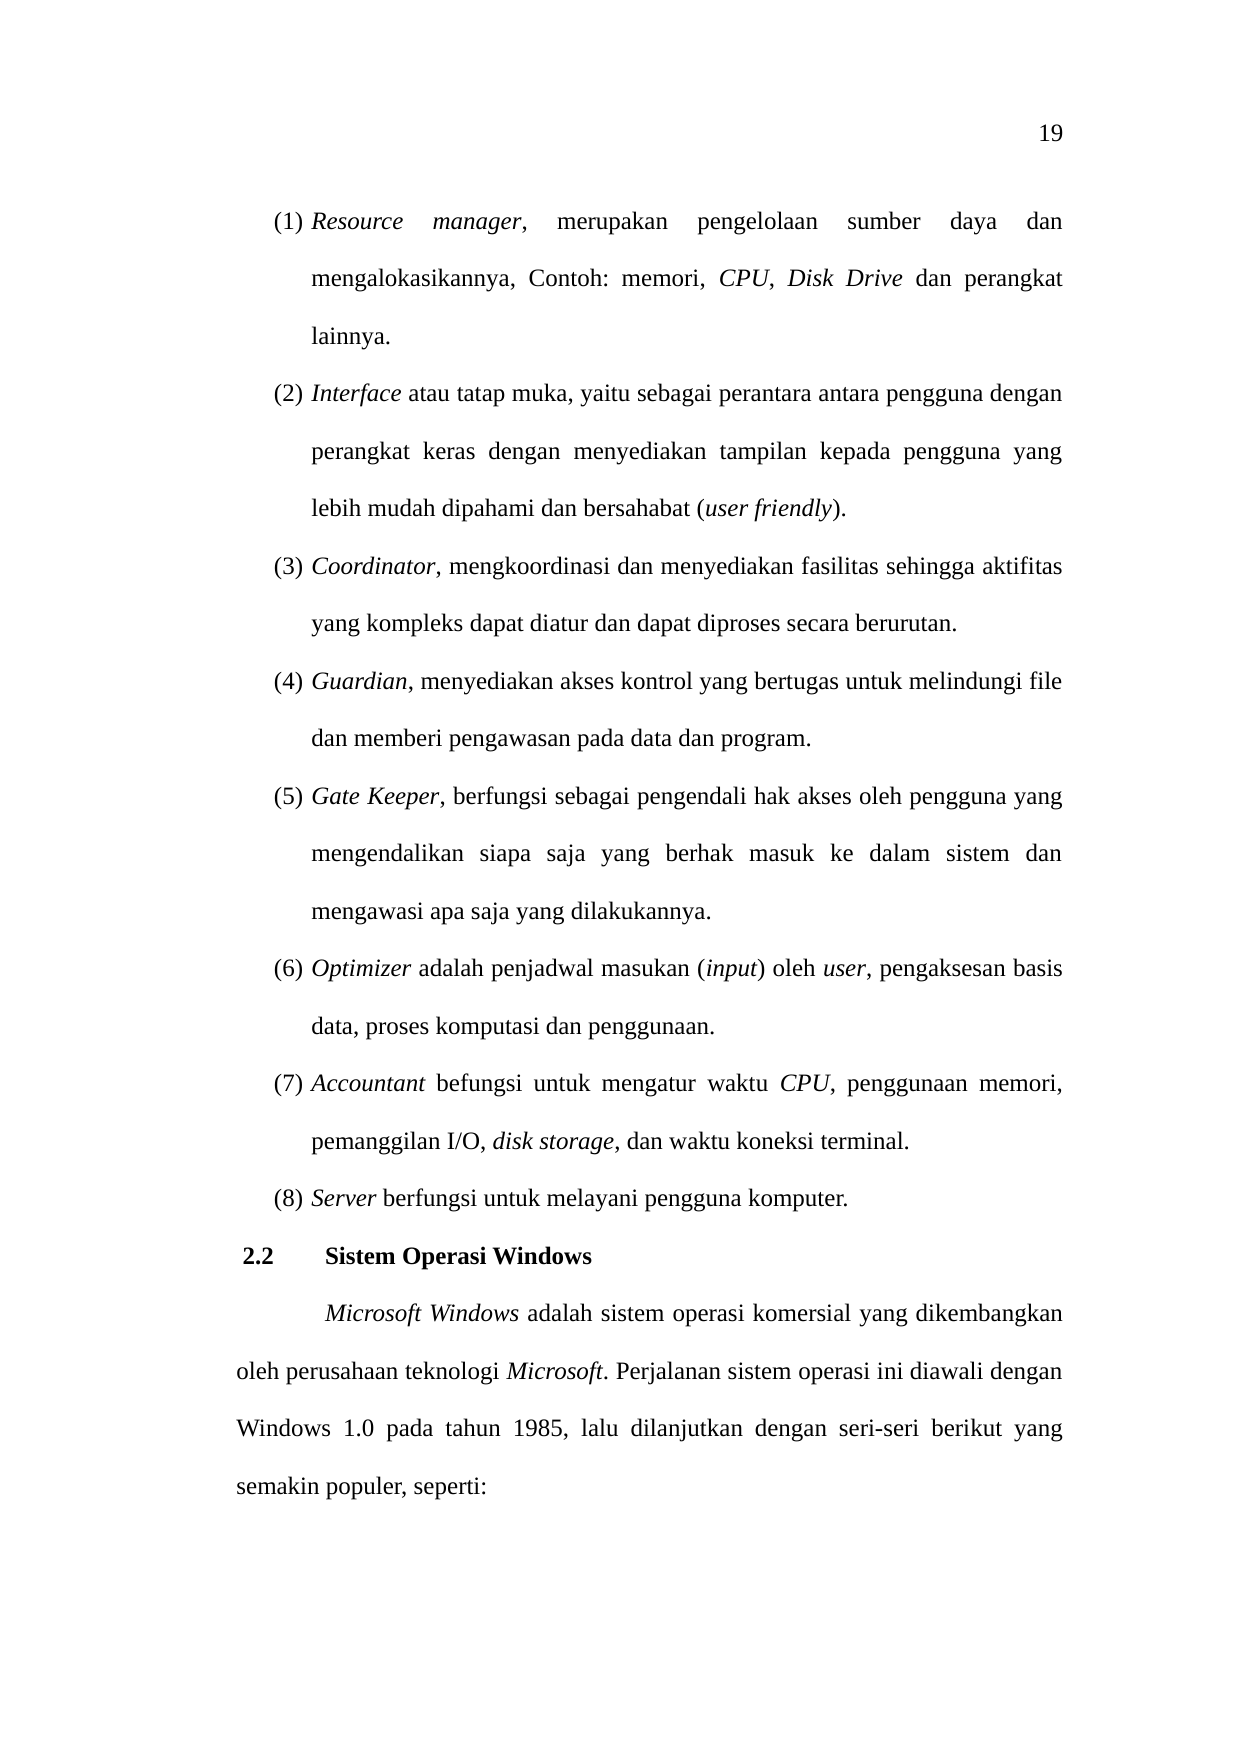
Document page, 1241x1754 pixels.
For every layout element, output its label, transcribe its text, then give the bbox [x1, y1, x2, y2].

list Server berfungsi untuk melayani pengguna komputer. [274, 1183, 1063, 1212]
text Microsoft Windows adalah sistem operasi komersial yang dikembangkan oleh perusahaan teknologi Microsoft. Perjalanan sistem operasi ini diawali dengan Windows 1.0 pada tahun 1985, lalu dilanjutkan dengan seri-seri berikut yang semakin populer, seperti: [236, 1298, 1063, 1500]
list Gate Keeper, berfungsi sebagai pengendali hak akses oleh pengguna yang mengendalikan siapa saja yang berhak masuk ke dalam sistem dan mengawasi apa saja yang dilakukannya. [274, 781, 1063, 925]
list Guardian, menyediakan akses kontrol yang bertugas untuk melindungi file dan memberi pengawasan pada data dan program. [274, 666, 1063, 752]
subtitle Sistem Operasi Windows [236, 1241, 1063, 1270]
list Accountant befungsi untuk mengatur waktu CPU, penggunaan memori, pemanggilan I/O, disk storage, dan waktu koneksi terminal. [274, 1068, 1063, 1155]
list Interface atau tatap muka, yaitu sebagai perantara antara pengguna dengan perangkat keras dengan menyediakan tampilan kepada pengguna yang lebih mudah dipahami dan bersahabat (user friendly). [274, 378, 1063, 522]
list Optimizer adalah penjadwal masukan (input) oleh user, pengaksesan basis data, proses komputasi dan penggunaan. [274, 953, 1063, 1040]
list Resource manager, merupakan pengelolaan sumber daya dan mengalokasikannya, Contoh: memori, CPU, Disk Drive dan perangkat lainnya. [274, 206, 1063, 350]
list Coordinator, mengkoordinasi dan menyediakan fasilitas sehingga aktifitas yang kompleks dapat diatur dan dapat diproses secara berurutan. [274, 551, 1063, 637]
